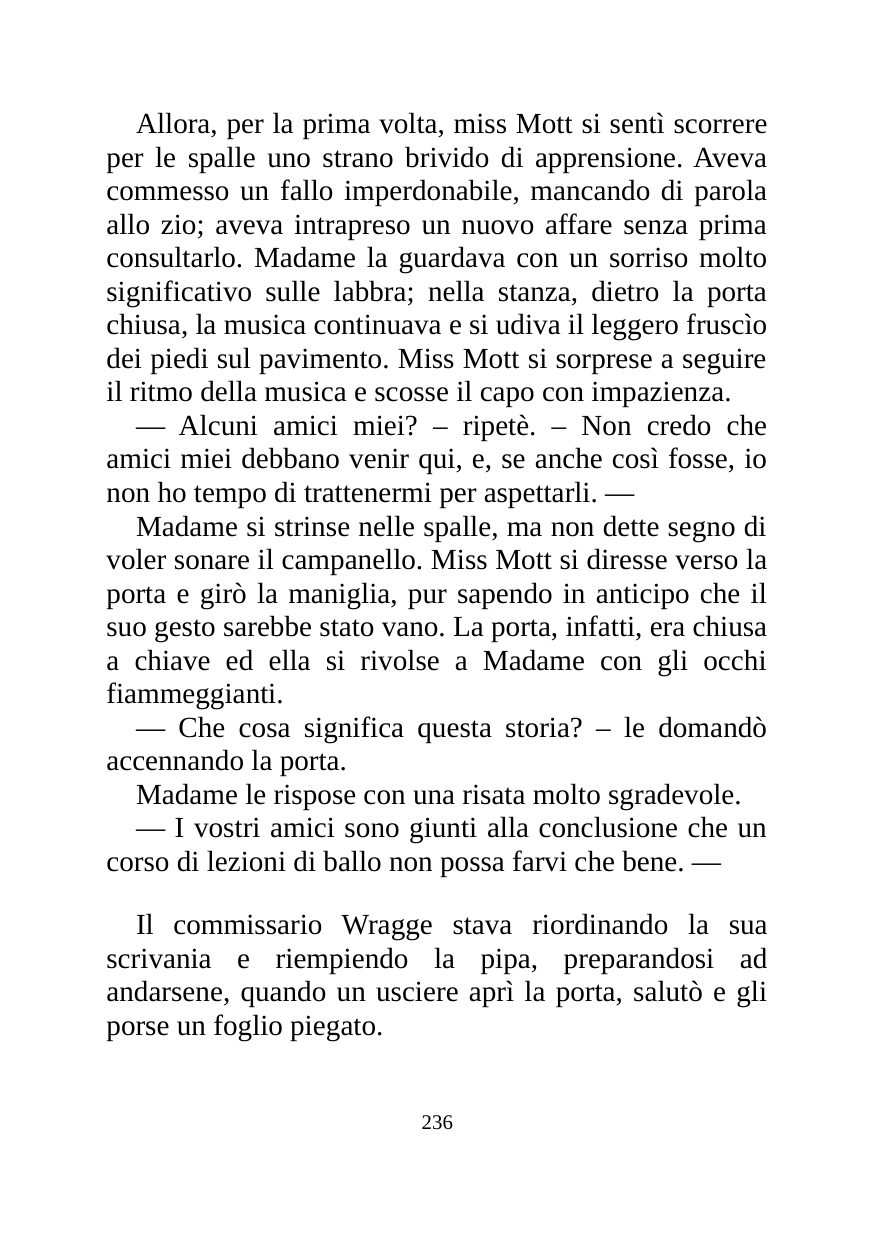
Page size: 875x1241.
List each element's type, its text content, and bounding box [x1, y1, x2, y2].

text Madame le rispose con una risata molto sgradevole. [106, 777, 768, 811]
text Allora, per la prima volta, miss Mott si sentì scorrere per le spalle uno strano brivido di apprensione. Aveva commesso un fallo imperdonabile, mancando di parola allo zio; aveva intrapreso un nuovo affare senza prima consultarlo. Madame la guardava con un sorriso molto significativo sulle labbra; nella stanza, dietro la porta chiusa, la musica continuava e si udiva il leggero fruscìo dei piedi sul pavimento. Miss Mott si sorprese a seguire il ritmo della musica e scosse il capo con impazienza. [106, 106, 768, 408]
text Madame si strinse nelle spalle, ma non dette segno di voler sonare il campanello. Miss Mott si diresse verso la porta e girò la maniglia, pur sapendo in anticipo che il suo gesto sarebbe stato vano. La porta, infatti, era chiusa a chiave ed ella si rivolse a Madame con gli occhi fiammeggianti. [106, 509, 768, 710]
text — I vostri amici sono giunti alla conclusione che un corso di lezioni di ballo non possa farvi che bene. — [106, 811, 768, 878]
text — Che cosa significa questa storia? – le domandò accennando la porta. [106, 710, 768, 777]
text — Alcuni amici miei? – ripetè. – Non credo che amici miei debbano venir qui, e, se anche così fosse, io non ho tempo di trattenermi per aspettarli. — [106, 408, 768, 509]
text Il commissario Wragge stava riordinando la sua scrivania e riempiendo la pipa, preparandosi ad andarsene, quando un usciere aprì la porta, salutò e gli porse un foglio piegato. [106, 907, 768, 1041]
